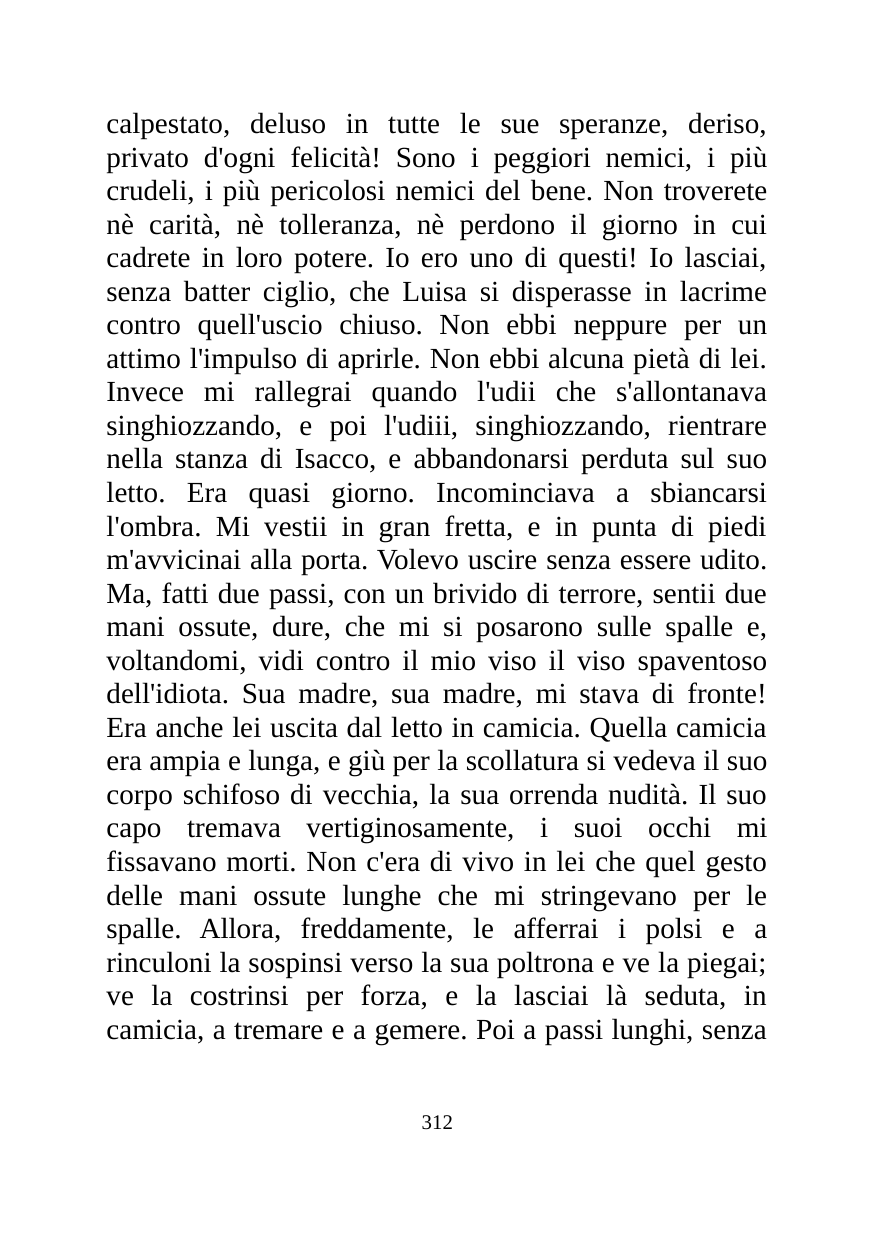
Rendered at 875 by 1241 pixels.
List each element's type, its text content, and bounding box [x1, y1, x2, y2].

text calpestato, deluso in tutte le sue speranze, deriso, privato d'ogni felicità! Sono i peggiori nemici, i più crudeli, i più pericolosi nemici del bene. Non troverete nè carità, nè tolleranza, nè perdono il giorno in cui cadrete in loro potere. Io ero uno di questi! Io lasciai, senza batter ciglio, che Luisa si disperasse in lacrime contro quell'uscio chiuso. Non ebbi neppure per un attimo l'impulso di aprirle. Non ebbi alcuna pietà di lei. Invece mi rallegrai quando l'udii che s'allontanava singhiozzando, e poi l'udiii, singhiozzando, rientrare nella stanza di Isacco, e abbandonarsi perduta sul suo letto. Era quasi giorno. Incominciava a sbiancarsi l'ombra. Mi vestii in gran fretta, e in punta di piedi m'avvicinai alla porta. Volevo uscire senza essere udito. Ma, fatti due passi, con un brivido di terrore, sentii due mani ossute, dure, che mi si posarono sulle spalle e, voltandomi, vidi contro il mio viso il viso spaventoso dell'idiota. Sua madre, sua madre, mi stava di fronte! Era anche lei uscita dal letto in camicia. Quella camicia era ampia e lunga, e giù per la scollatura si vedeva il suo corpo schifoso di vecchia, la sua orrenda nudità. Il suo capo tremava vertiginosamente, i suoi occhi mi fissavano morti. Non c'era di vivo in lei che quel gesto delle mani ossute lunghe che mi stringevano per le spalle. Allora, freddamente, le afferrai i polsi e a rinculoni la sospinsi verso la sua poltrona e ve la piegai; ve la costrinsi per forza, e la lasciai là seduta, in camicia, a tremare e a gemere. Poi a passi lunghi, senza [106, 106, 768, 1045]
